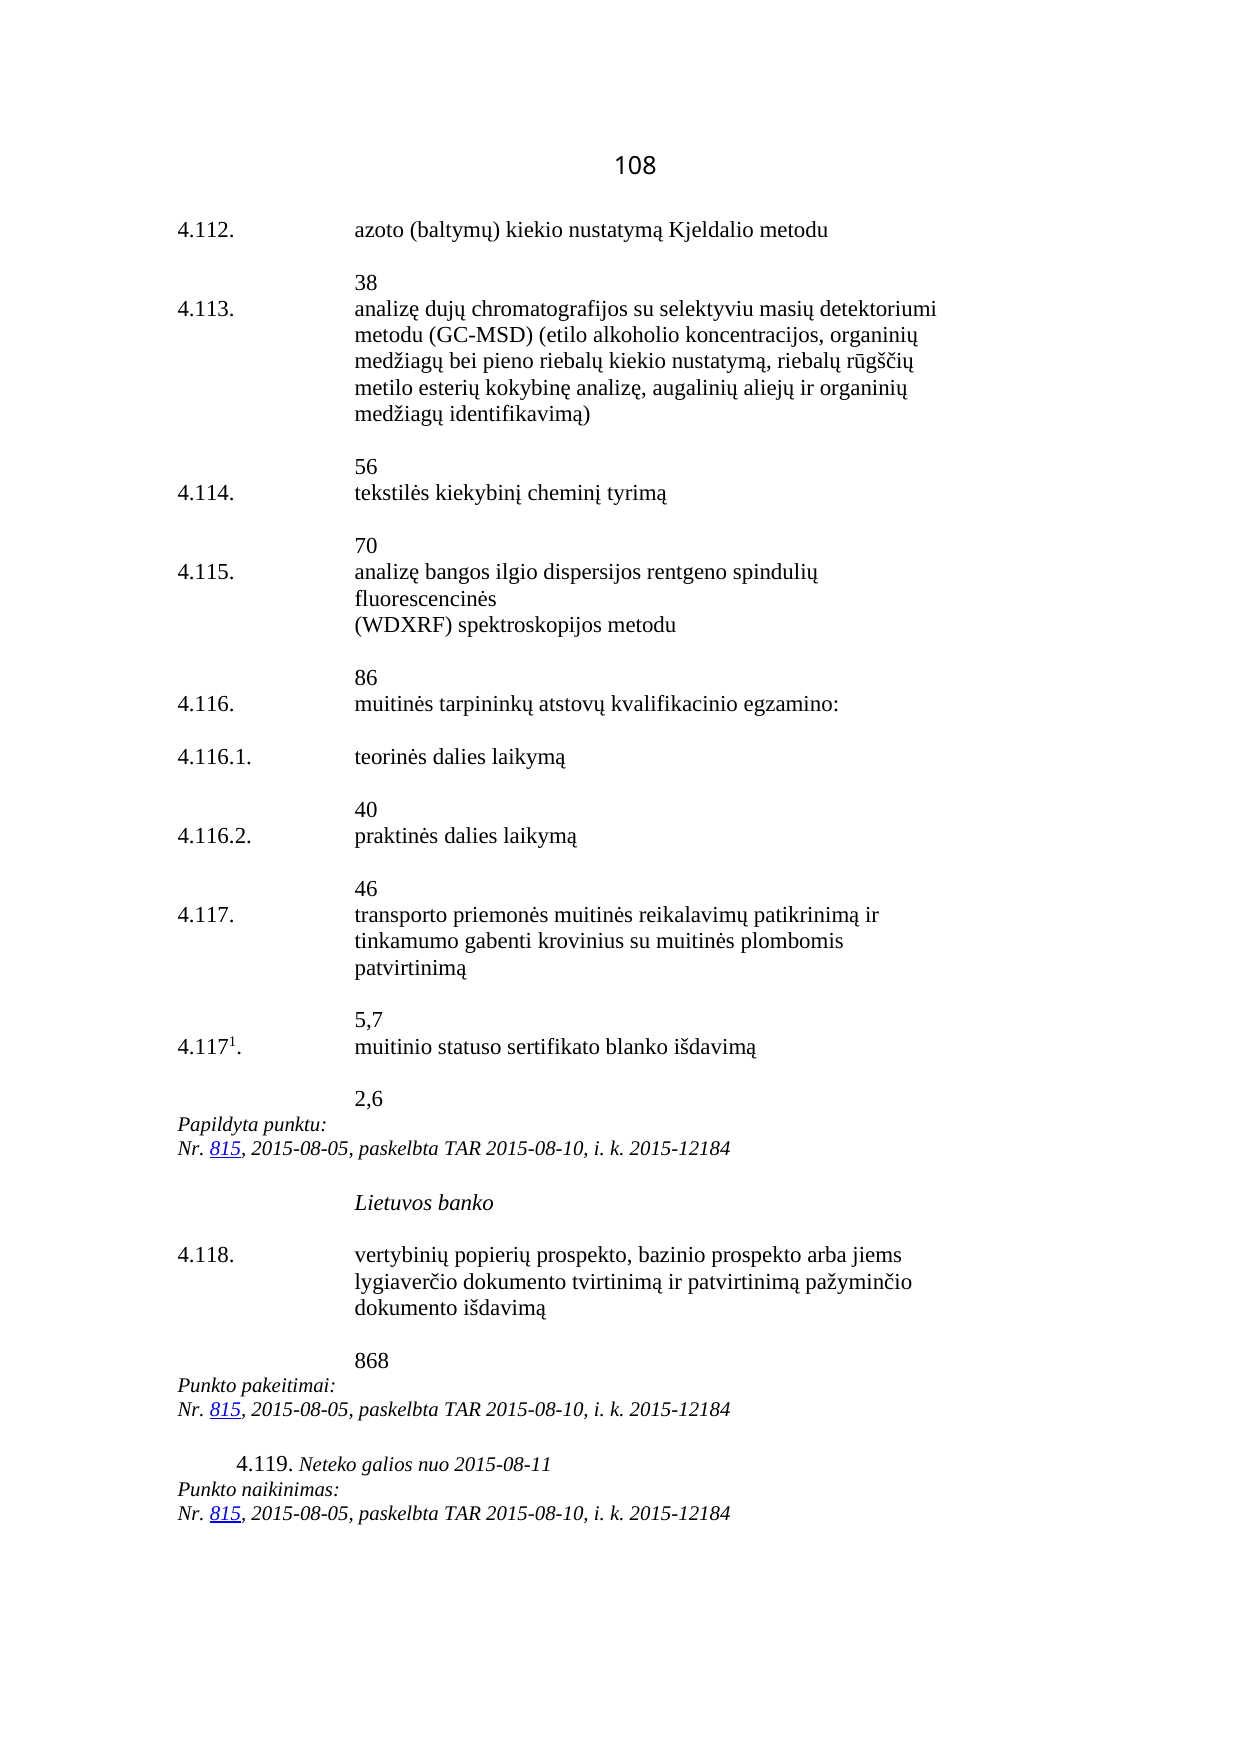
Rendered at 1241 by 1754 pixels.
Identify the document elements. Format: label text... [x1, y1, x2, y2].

text 4.116. muitinės tarpininkų atstovų kvalifikacinio egzamino: [177, 690, 945, 743]
text Papildyta punktu: [177, 1112, 1093, 1136]
text lygiaverčio dokumento tvirtinimą ir patvirtinimą pažyminčio [354, 1268, 945, 1294]
text tinkamumo gabenti krovinius su muitinės plombomis patvirtinimą 5,7 [354, 927, 945, 1033]
text metodu (GC-MSD) (etilo alkoholio koncentracijos, organinių [354, 321, 945, 348]
text 4.118. vertybinių popierių prospekto, bazinio prospekto arba jiems [177, 1241, 945, 1268]
text 4.116.2. praktinės dalies laikymą 46 [177, 822, 945, 901]
text 4.116.1. teorinės dalies laikymą 40 [177, 743, 945, 822]
text Lietuvos banko [354, 1189, 945, 1241]
text medžiagų bei pieno riebalų kiekio nustatymą, riebalų rūgščių [354, 348, 945, 374]
text Nr. 815, 2015-08-05, paskelbta TAR 2015-08-10, i. k. 2015-12184 [177, 1501, 1093, 1524]
text Punkto pakeitimai: [177, 1373, 1093, 1397]
text Nr. 815, 2015-08-05, paskelbta TAR 2015-08-10, i. k. 2015-12184 [177, 1397, 1093, 1421]
text 4.117. transporto priemonės muitinės reikalavimų patikrinimą ir [177, 901, 945, 927]
text metilo esterių kokybinę analizę, augalinių aliejų ir organinių [354, 374, 945, 400]
text 4.1171. muitinio statuso sertifikato blanko išdavimą 2,6 [177, 1033, 945, 1112]
text 4.114. tekstilės kiekybinį cheminį tyrimą 70 [177, 479, 945, 558]
text 4.112. azoto (baltymų) kiekio nustatymą Kjeldalio metodu 38 [177, 216, 945, 295]
text (WDXRF) spektroskopijos metodu 86 [354, 611, 945, 690]
text medžiagų identifikavimą) 56 [354, 400, 945, 479]
text 4.113. analizę dujų chromatografijos su selektyviu masių detektoriumi [177, 295, 945, 321]
text Nr. 815, 2015-08-05, paskelbta TAR 2015-08-10, i. k. 2015-12184 [177, 1136, 1093, 1160]
text 4.119. Neteko galios nuo 2015-08-11 [177, 1450, 1093, 1476]
text dokumento išdavimą 868 [354, 1294, 945, 1373]
text 4.115. analizę bangos ilgio dispersijos rentgeno spindulių fluorescencinės [177, 558, 945, 611]
text Punkto naikinimas: [177, 1476, 1093, 1501]
